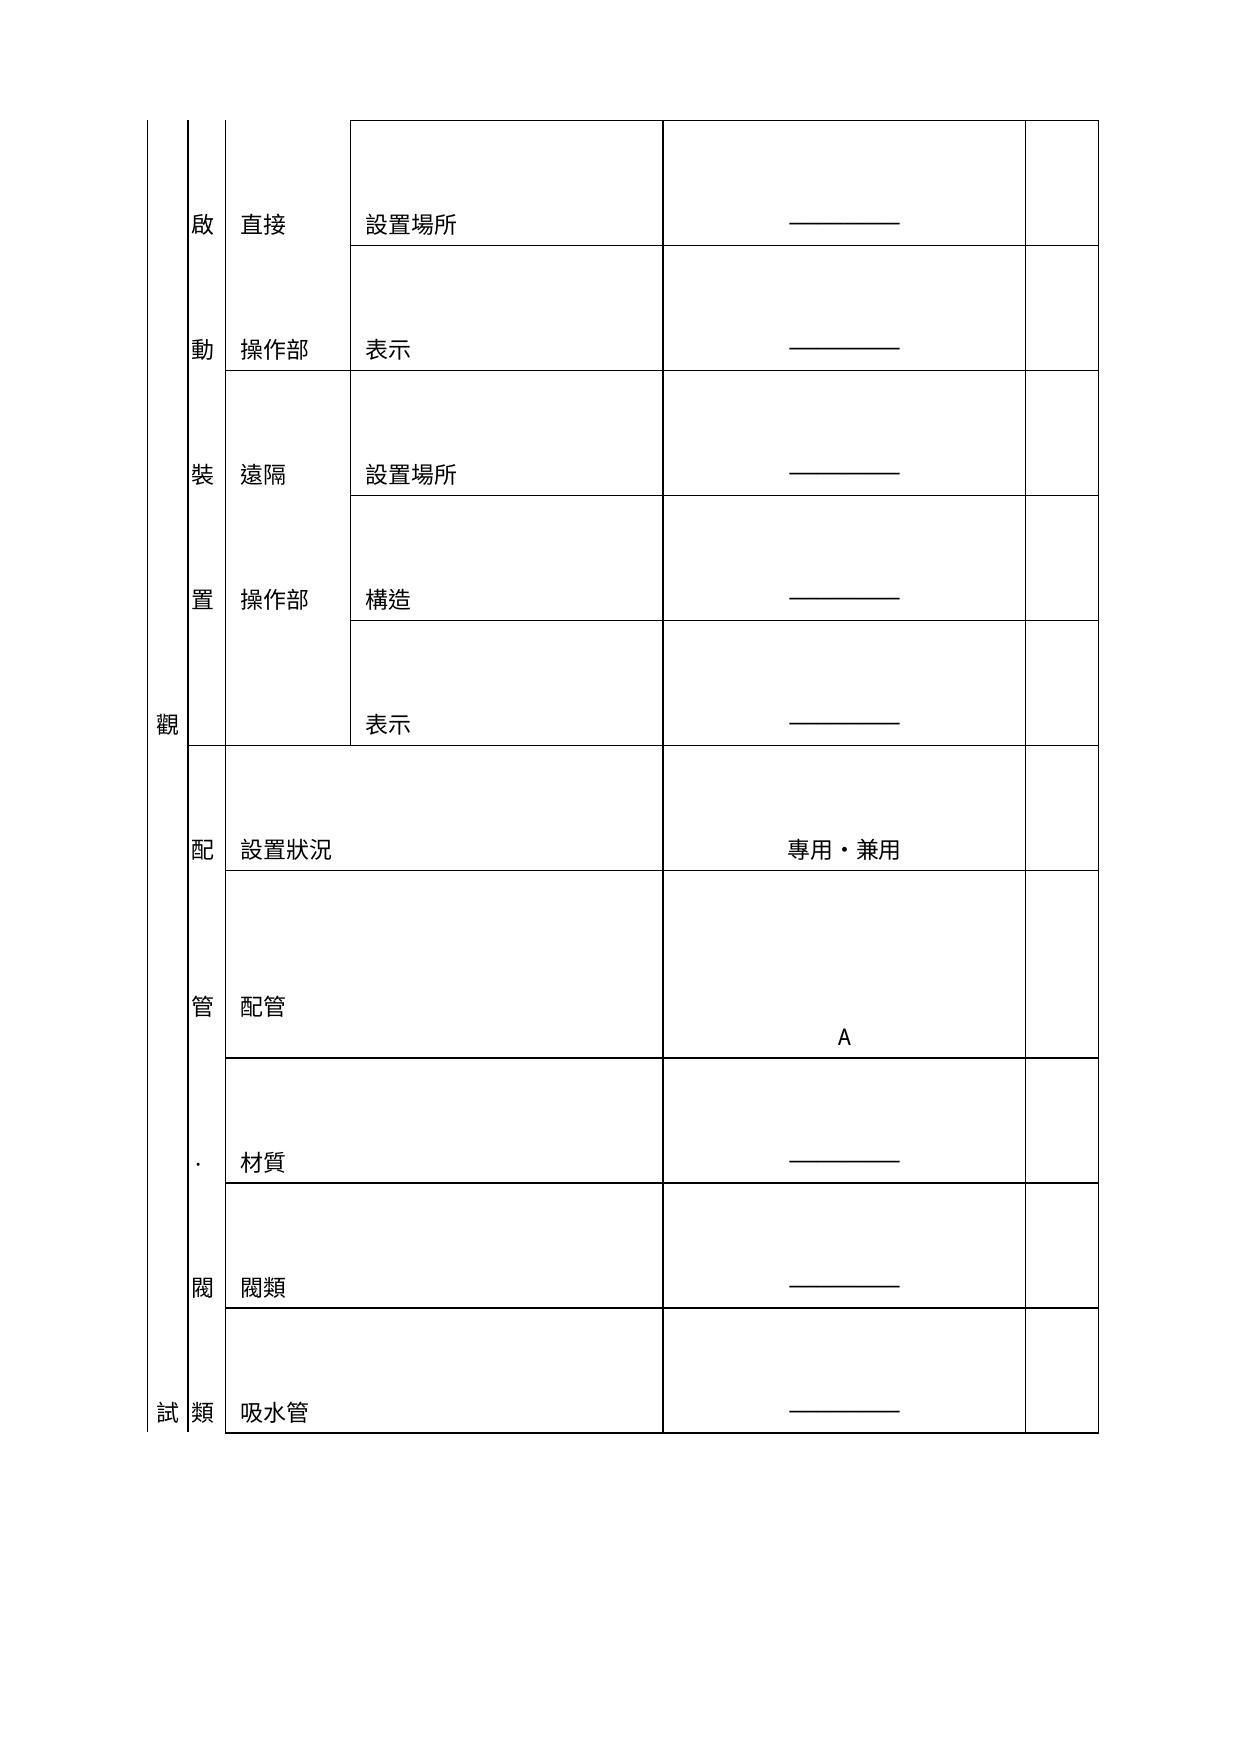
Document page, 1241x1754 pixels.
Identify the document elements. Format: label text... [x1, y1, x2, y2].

table_cell 置 [189, 495, 225, 620]
table_cell 設置場所 [351, 371, 662, 495]
table_cell 動 [189, 245, 225, 370]
table_cell [148, 870, 187, 1057]
table_cell [148, 1182, 187, 1307]
table_cell 吸水管 [226, 1309, 662, 1432]
table_cell ──────── [664, 246, 1025, 370]
table_cell ──────── [664, 1309, 1025, 1432]
table_cell 配 [189, 746, 225, 870]
table_cell ──────── [664, 121, 1025, 245]
table_cell 設置場所 [351, 121, 662, 245]
table_cell A [664, 871, 1025, 1057]
table_cell 管 [189, 870, 225, 1057]
table_cell 試 [148, 1307, 187, 1432]
table_cell ‧ [189, 1057, 225, 1182]
table_cell [1026, 246, 1098, 370]
table_cell [1026, 621, 1098, 745]
table_cell [1026, 1184, 1098, 1307]
table_cell [148, 1057, 187, 1182]
table_cell [1026, 871, 1098, 1057]
table_cell 材質 [226, 1059, 662, 1182]
table_cell [1026, 1059, 1098, 1182]
table_cell [1026, 746, 1098, 870]
table_cell 類 [189, 1307, 225, 1432]
table_cell 操作部 [226, 495, 350, 620]
table_cell [226, 620, 350, 745]
table_cell [1026, 496, 1098, 620]
table_cell [148, 120, 187, 245]
table_cell 設置狀況 [226, 746, 662, 870]
table_cell [148, 370, 187, 495]
table_cell 專用‧兼用 [664, 746, 1025, 870]
table_cell [148, 245, 187, 370]
table_cell 遠隔 [226, 371, 350, 495]
table_cell 閥類 [226, 1184, 662, 1307]
table_cell ──────── [664, 1059, 1025, 1182]
table_cell 表示 [351, 621, 662, 745]
table_cell ──────── [664, 1184, 1025, 1307]
table_cell [148, 745, 187, 870]
table_cell 構造 [351, 496, 662, 620]
table_cell [189, 620, 225, 745]
table_cell 啟 [189, 120, 225, 245]
table_cell [1026, 121, 1098, 245]
table_cell 閥 [189, 1182, 225, 1307]
table_cell 配管 [226, 871, 662, 1057]
table_cell ──────── [664, 371, 1025, 495]
table_cell [1026, 371, 1098, 495]
table_cell 操作部 [226, 245, 350, 370]
table_cell 觀 [148, 620, 187, 745]
table_cell 裝 [189, 370, 225, 495]
table_cell ──────── [664, 621, 1025, 745]
table_cell [148, 495, 187, 620]
table_cell 表示 [351, 246, 662, 370]
table_cell 直接 [226, 120, 350, 245]
table_cell ──────── [664, 496, 1025, 620]
table_cell [1026, 1309, 1098, 1432]
